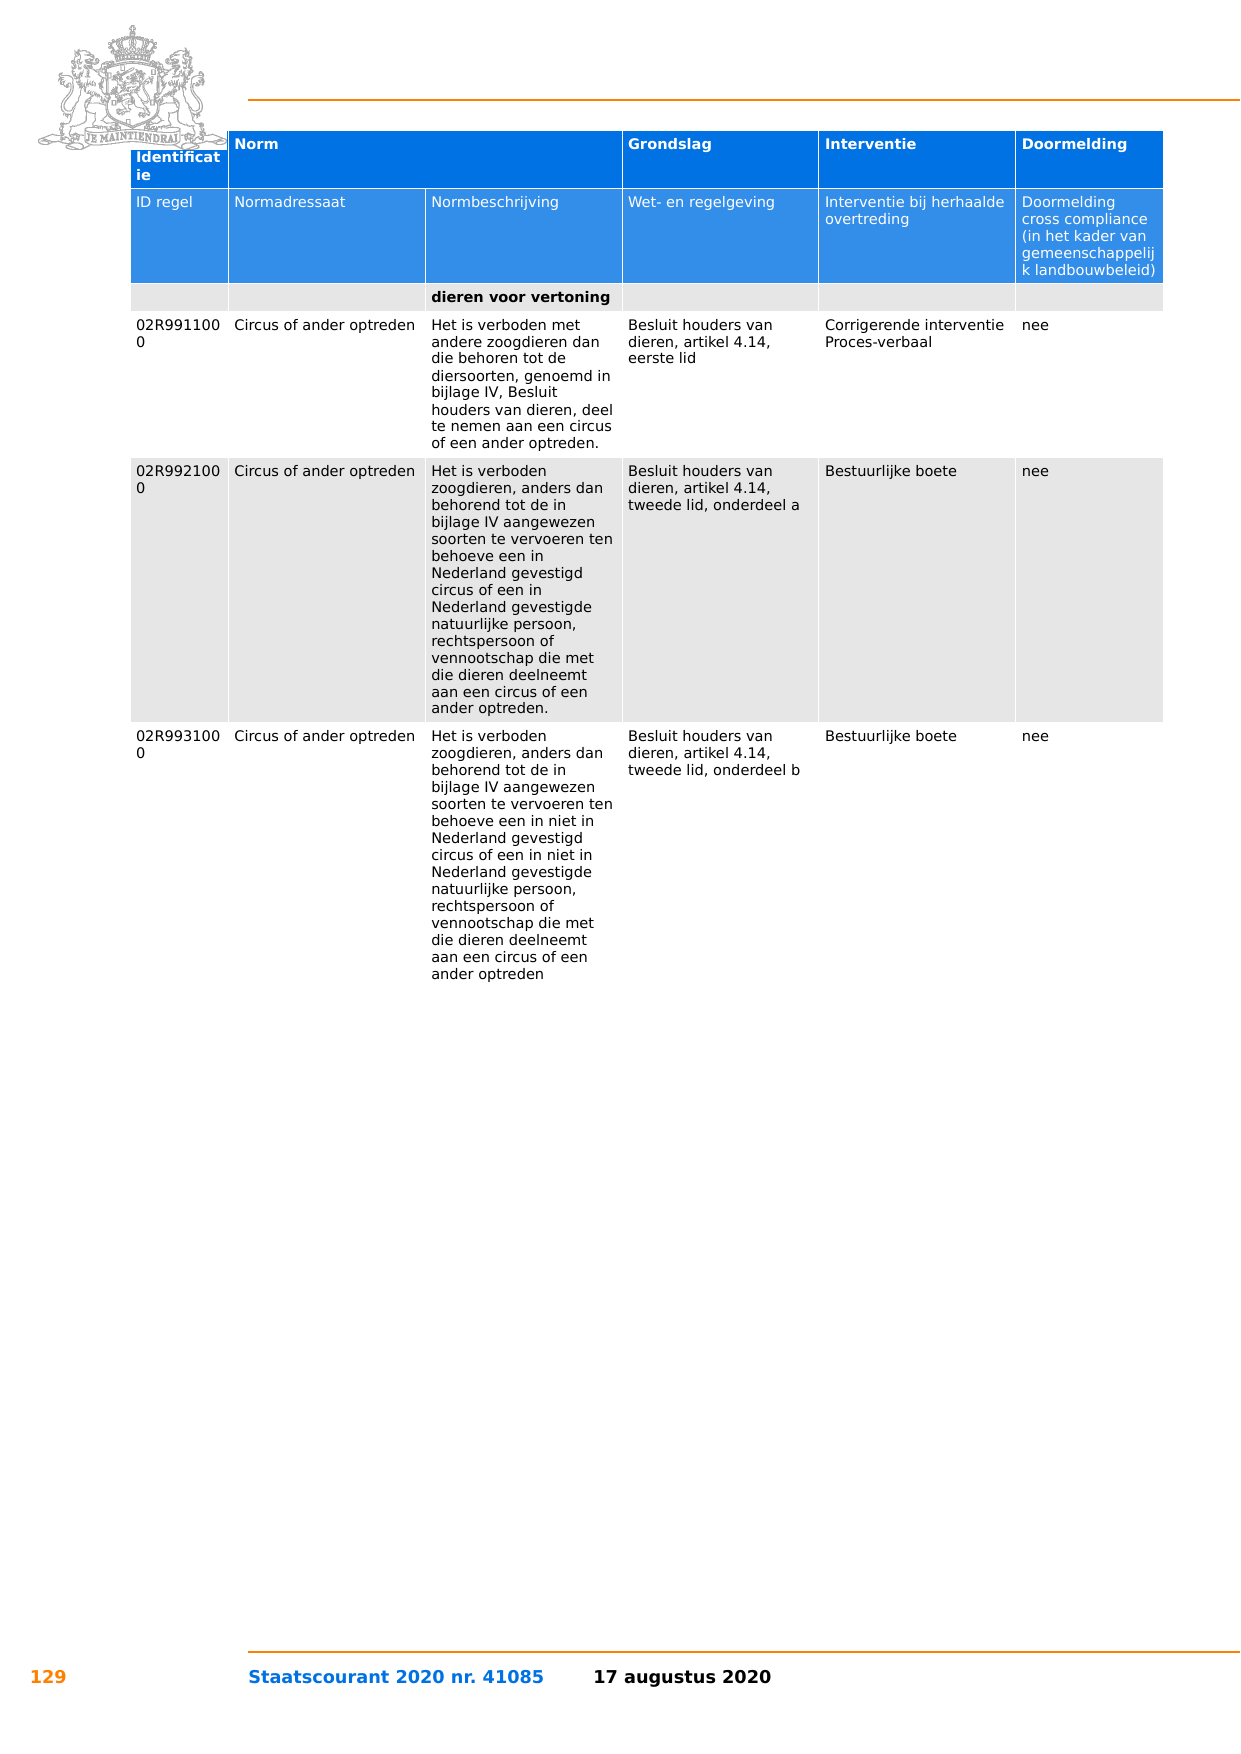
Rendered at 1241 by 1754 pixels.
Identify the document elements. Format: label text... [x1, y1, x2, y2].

table_cell Besluit houders van dieren, artikel 4.14, tweede lid, onderdeel b [623, 723, 818, 987]
table_cell Het is verboden zoogdieren, anders dan behorend tot de in bijlage IV aangewezen soorten te vervoeren ten behoeve een in Nederland gevestigd circus of een in Nederland gevestigde natuurlijke persoon, rechtspersoon of vennootschap die met die dieren deelneemt aan een circus of een ander optreden. [426, 458, 622, 722]
table_header Norm [229, 131, 622, 188]
table_cell ID regel [131, 189, 228, 283]
table_cell 02R9921000 [131, 458, 228, 722]
table_cell Wet- en regelgeving [623, 189, 818, 283]
table_header Interventie [819, 131, 1015, 188]
table_cell Normbeschrijving [426, 189, 622, 283]
table_cell Circus of ander optreden [229, 312, 425, 457]
table_header Grondslag [623, 131, 818, 188]
table_cell nee [1016, 312, 1163, 457]
table_header Identificatie [131, 131, 228, 188]
table_cell dieren voor vertoning [426, 284, 622, 311]
table_cell 02R9931000 [131, 723, 228, 987]
table_cell Besluit houders van dieren, artikel 4.14, eerste lid [623, 312, 818, 457]
table_cell Het is verboden met andere zoogdieren dan die behoren tot de diersoorten, genoemd in bijlage IV, Besluit houders van dieren, deel te nemen aan een circus of een ander optreden. [426, 312, 622, 457]
table_cell [623, 284, 818, 311]
table_cell Besluit houders van dieren, artikel 4.14, tweede lid, onderdeel a [623, 458, 818, 722]
table_cell Circus of ander optreden [229, 723, 425, 987]
table_header Doormelding [1016, 131, 1163, 188]
table_cell [1016, 284, 1163, 311]
table_cell [229, 284, 425, 311]
table_cell Het is verboden zoogdieren, anders dan behorend tot de in bijlage IV aangewezen soorten te vervoeren ten behoeve een in niet in Nederland gevestigd circus of een in niet in Nederland gevestigde natuurlijke persoon, rechtspersoon of vennootschap die met die dieren deelneemt aan een circus of een ander optreden [426, 723, 622, 987]
table_cell Interventie bij herhaalde overtreding [819, 189, 1015, 283]
table_cell nee [1016, 723, 1163, 987]
table_cell Normadressaat [229, 189, 425, 283]
table_cell Doormelding cross compliance (in het kader van gemeenschappelijk landbouwbeleid) [1016, 189, 1163, 283]
table_cell nee [1016, 458, 1163, 722]
table_cell 02R9911000 [131, 312, 228, 457]
table_cell Bestuurlijke boete [819, 458, 1015, 722]
table_cell Circus of ander optreden [229, 458, 425, 722]
picture [38, 25, 227, 150]
table_cell Corrigerende interventie Proces-verbaal [819, 312, 1015, 457]
table_cell [819, 284, 1015, 311]
table_cell [131, 284, 228, 311]
table_cell Bestuurlijke boete [819, 723, 1015, 987]
